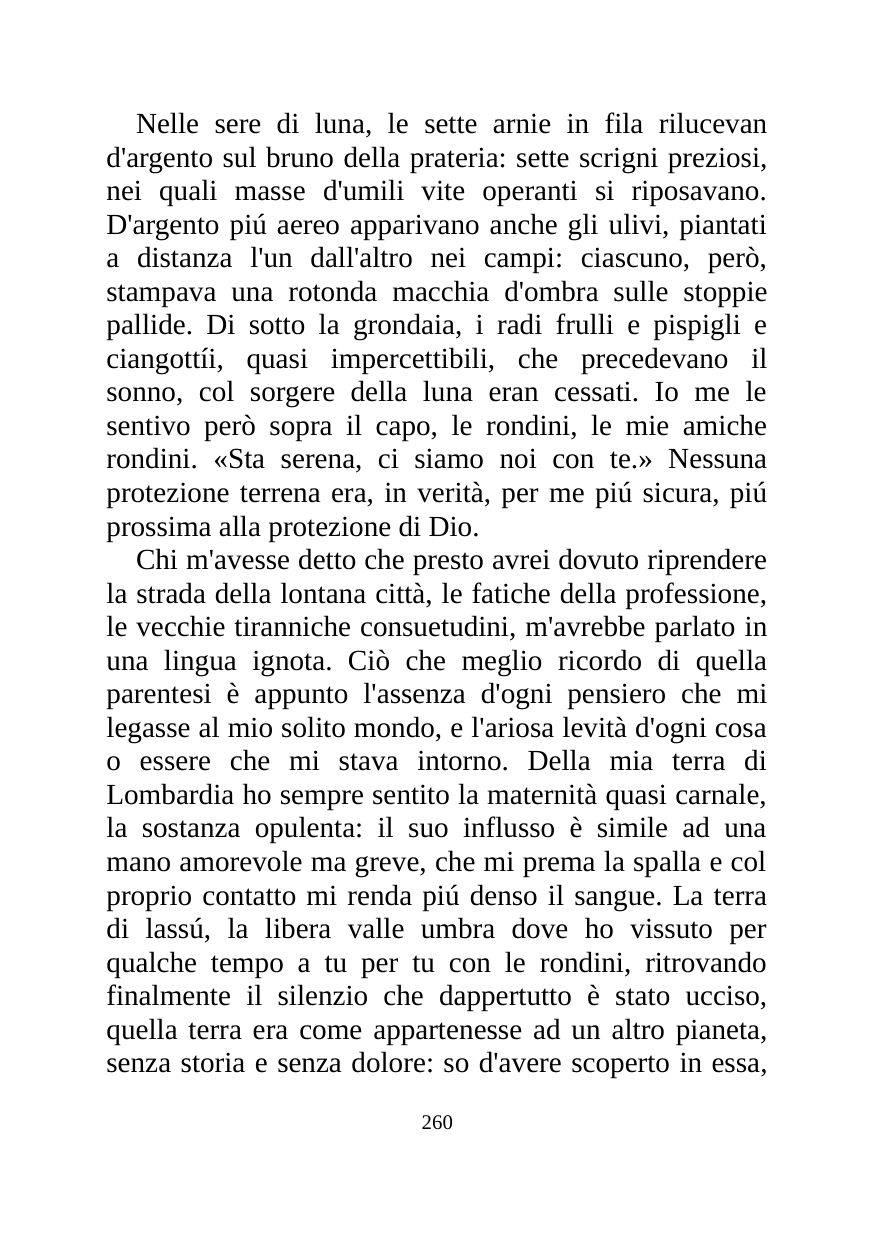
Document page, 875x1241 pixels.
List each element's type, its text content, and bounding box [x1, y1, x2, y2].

text Chi m'avesse detto che presto avrei dovuto riprendere la strada della lontana città, le fatiche della professione, le vecchie tiranniche consuetudini, m'avrebbe parlato in una lingua ignota. Ciò che meglio ricordo di quella parentesi è appunto l'assenza d'ogni pensiero che mi legasse al mio solito mondo, e l'ariosa levità d'ogni cosa o essere che mi stava intorno. Della mia terra di Lombardia ho sempre sentito la maternità quasi carnale, la sostanza opulenta: il suo influsso è simile ad una mano amorevole ma greve, che mi prema la spalla e col proprio contatto mi renda piú denso il sangue. La terra di lassú, la libera valle umbra dove ho vissuto per qualche tempo a tu per tu con le rondini, ritrovando finalmente il silenzio che dappertutto è stato ucciso, quella terra era come appartenesse ad un altro pianeta, senza storia e senza dolore: so d'avere scoperto in essa, [106, 542, 768, 1079]
text Nelle sere di luna, le sette arnie in fila rilucevan d'argento sul bruno della prateria: sette scrigni preziosi, nei quali masse d'umili vite operanti si riposavano. D'argento piú aereo apparivano anche gli ulivi, piantati a distanza l'un dall'altro nei campi: ciascuno, però, stampava una rotonda macchia d'ombra sulle stoppie pallide. Di sotto la grondaia, i radi frulli e pispigli e ciangottíi, quasi impercettibili, che precedevano il sonno, col sorgere della luna eran cessati. Io me le sentivo però sopra il capo, le rondini, le mie amiche rondini. «Sta serena, ci siamo noi con te.» Nessuna protezione terrena era, in verità, per me piú sicura, piú prossima alla protezione di Dio. [106, 106, 768, 542]
